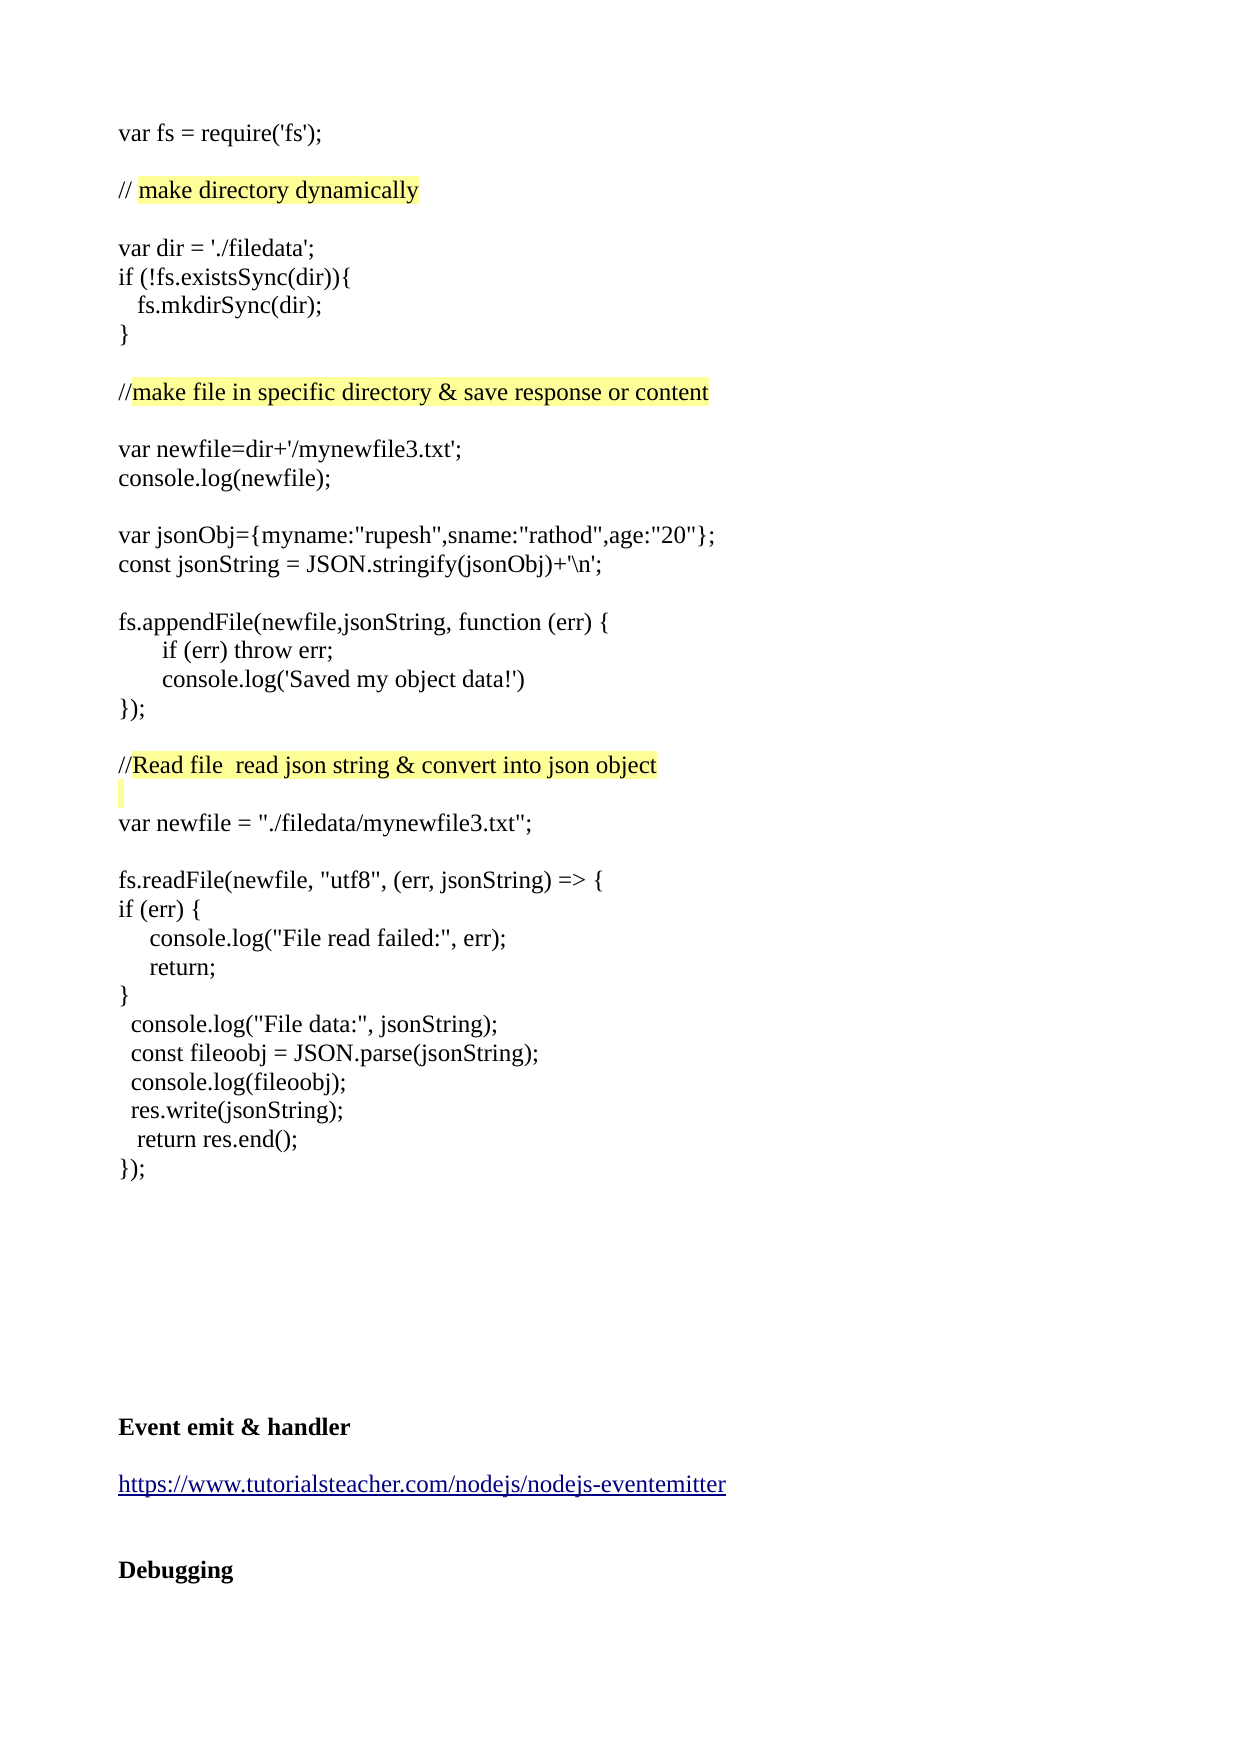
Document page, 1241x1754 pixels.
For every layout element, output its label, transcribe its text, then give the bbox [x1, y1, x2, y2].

text //Read file read json string & convert into json object [118, 751, 1122, 779]
text console.log('Saved my object data!') [118, 664, 1122, 693]
text var newfile=dir+'/mynewfile3.txt'; [118, 434, 1122, 463]
text } [118, 981, 1122, 1009]
text fs.appendFile(newfile,jsonString, function (err) { [118, 607, 1122, 636]
text console.log("File data:", jsonString); [118, 1009, 1122, 1038]
text https://www.tutorialsteacher.com/nodejs/nodejs-eventemitter [118, 1469, 1122, 1498]
text }); [118, 693, 1122, 722]
text res.write(jsonString); [118, 1096, 1122, 1124]
text const fileoobj = JSON.parse(jsonString); [118, 1038, 1122, 1067]
text fs.readFile(newfile, "utf8", (err, jsonString) => { [118, 866, 1122, 894]
text var dir = './filedata'; [118, 233, 1122, 262]
text console.log(newfile); [118, 463, 1122, 492]
text if (err) { [118, 894, 1122, 923]
text Event emit & handler [118, 1412, 1122, 1441]
text Debugging [118, 1556, 1122, 1584]
text //make file in specific directory & save response or content [118, 377, 1122, 406]
text return res.end(); [118, 1124, 1122, 1153]
text fs.mkdirSync(dir); [118, 291, 1122, 319]
text var newfile = "./filedata/mynewfile3.txt"; [118, 808, 1122, 837]
text // make directory dynamically [118, 176, 1122, 204]
text const jsonString = JSON.stringify(jsonObj)+'\n'; [118, 549, 1122, 578]
text var jsonObj={myname:"rupesh",sname:"rathod",age:"20"}; [118, 521, 1122, 549]
text var fs = require('fs'); [118, 118, 1122, 147]
text console.log("File read failed:", err); [118, 923, 1122, 952]
text }); [118, 1153, 1122, 1182]
text return; [118, 952, 1122, 981]
text if (err) throw err; [118, 636, 1122, 664]
text } [118, 319, 1122, 348]
text if (!fs.existsSync(dir)){ [118, 262, 1122, 291]
text console.log(fileoobj); [118, 1067, 1122, 1096]
